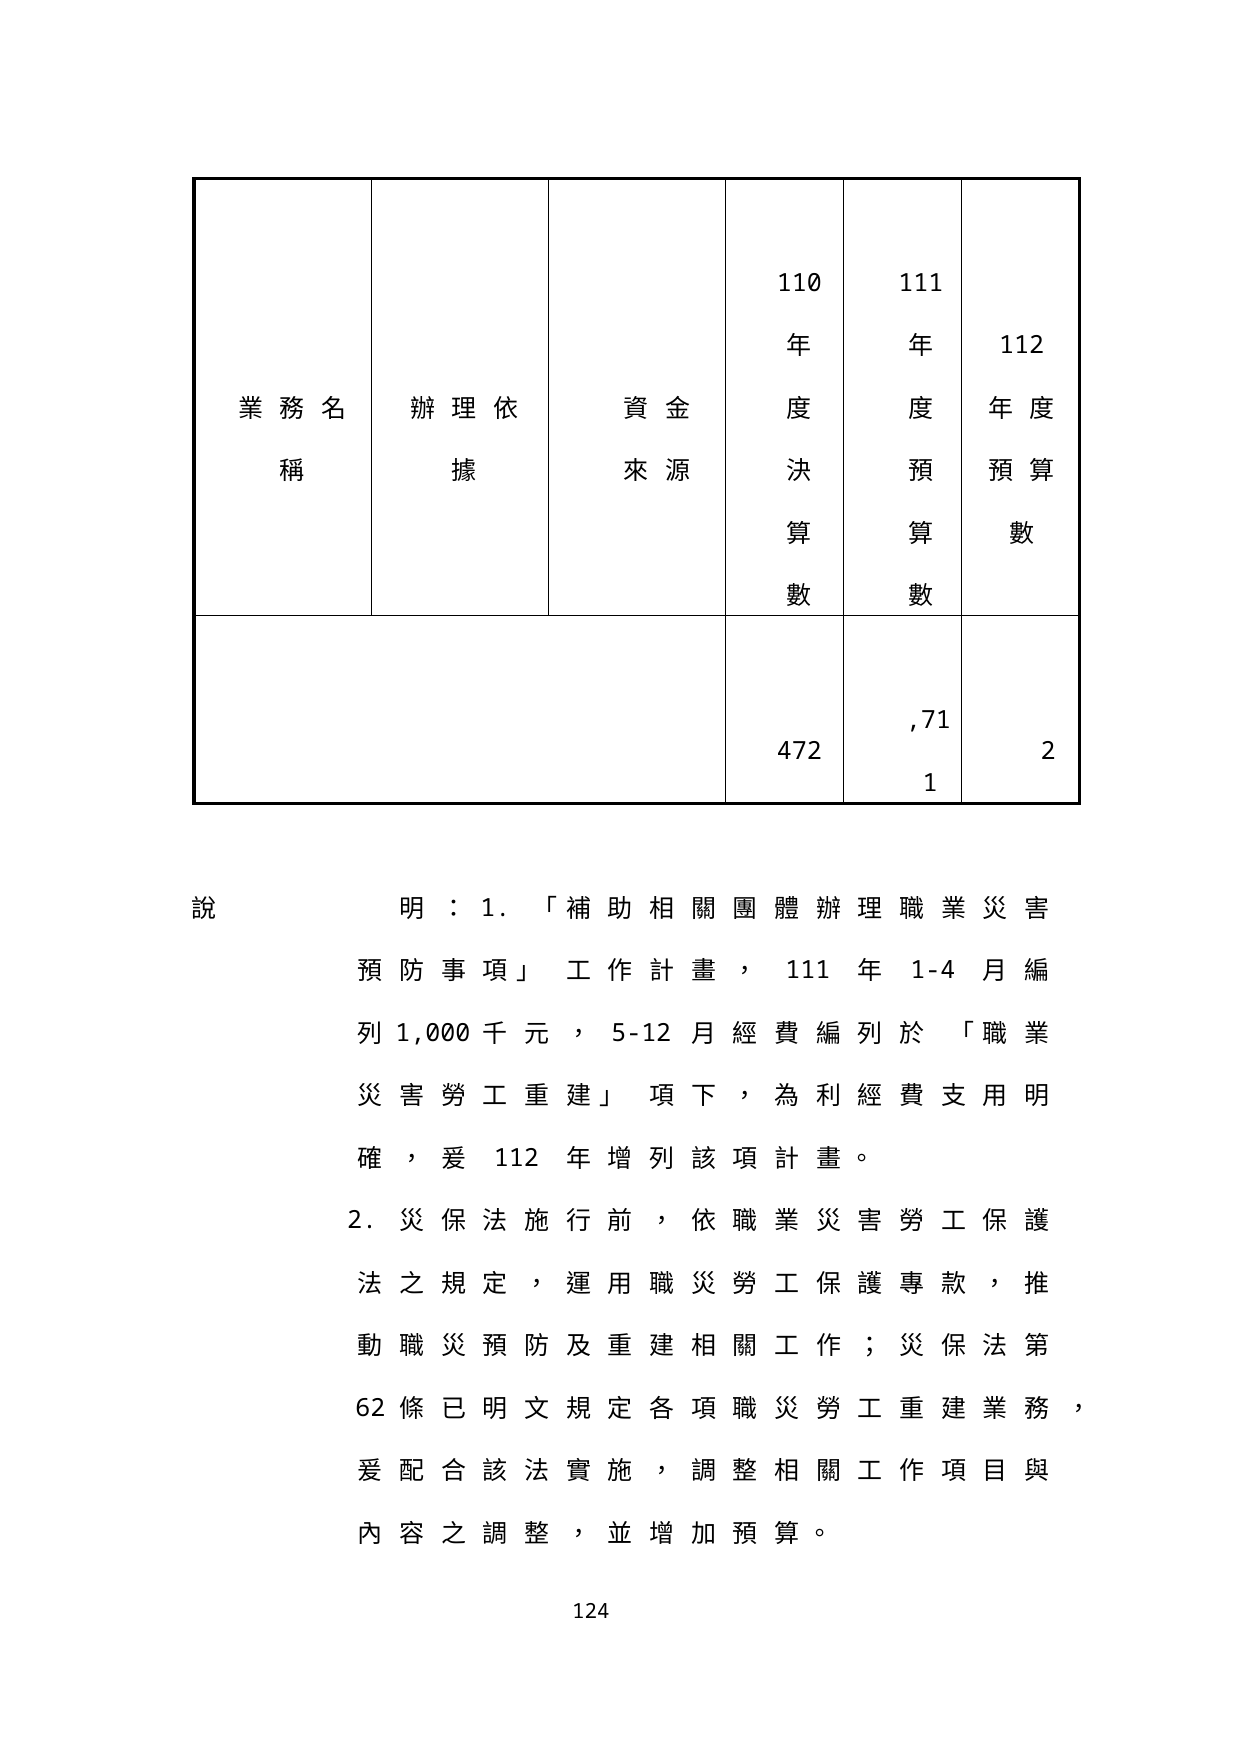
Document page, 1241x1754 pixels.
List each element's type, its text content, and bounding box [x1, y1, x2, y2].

text 說 明：1.「補助相關團體辦理職業災害預防事項」工作計畫，111年1-4月編列1,000千元，5-12月經費編列於「職業災害勞工重建」項下，為利經費支用明確，爰112年增列該項計畫。 [183, 865, 1058, 1177]
table_cell 472 [726, 616, 843, 802]
table_header 110年度決算數 [726, 180, 843, 615]
table_header 資金來源 [549, 180, 725, 615]
table_header 112年度 預算數 [962, 180, 1078, 615]
table_cell 2 [962, 616, 1078, 802]
table_header 業務名稱 [196, 180, 371, 615]
table_header 111年度預算數 [844, 180, 961, 615]
table_cell [196, 616, 725, 802]
table_header 辦理依據 [372, 180, 548, 615]
text 2.災保法施行前，依職業災害勞工保護法之規定，運用職災勞工保護專款，推動職災預防及重建相關工作；災保法第62條已明文規定各項職災勞工重建業務，爰配合該法實施，調整相關工作項目與內容之調整，並增加預算。 [183, 1177, 1058, 1552]
table_cell ,711 [844, 616, 961, 802]
